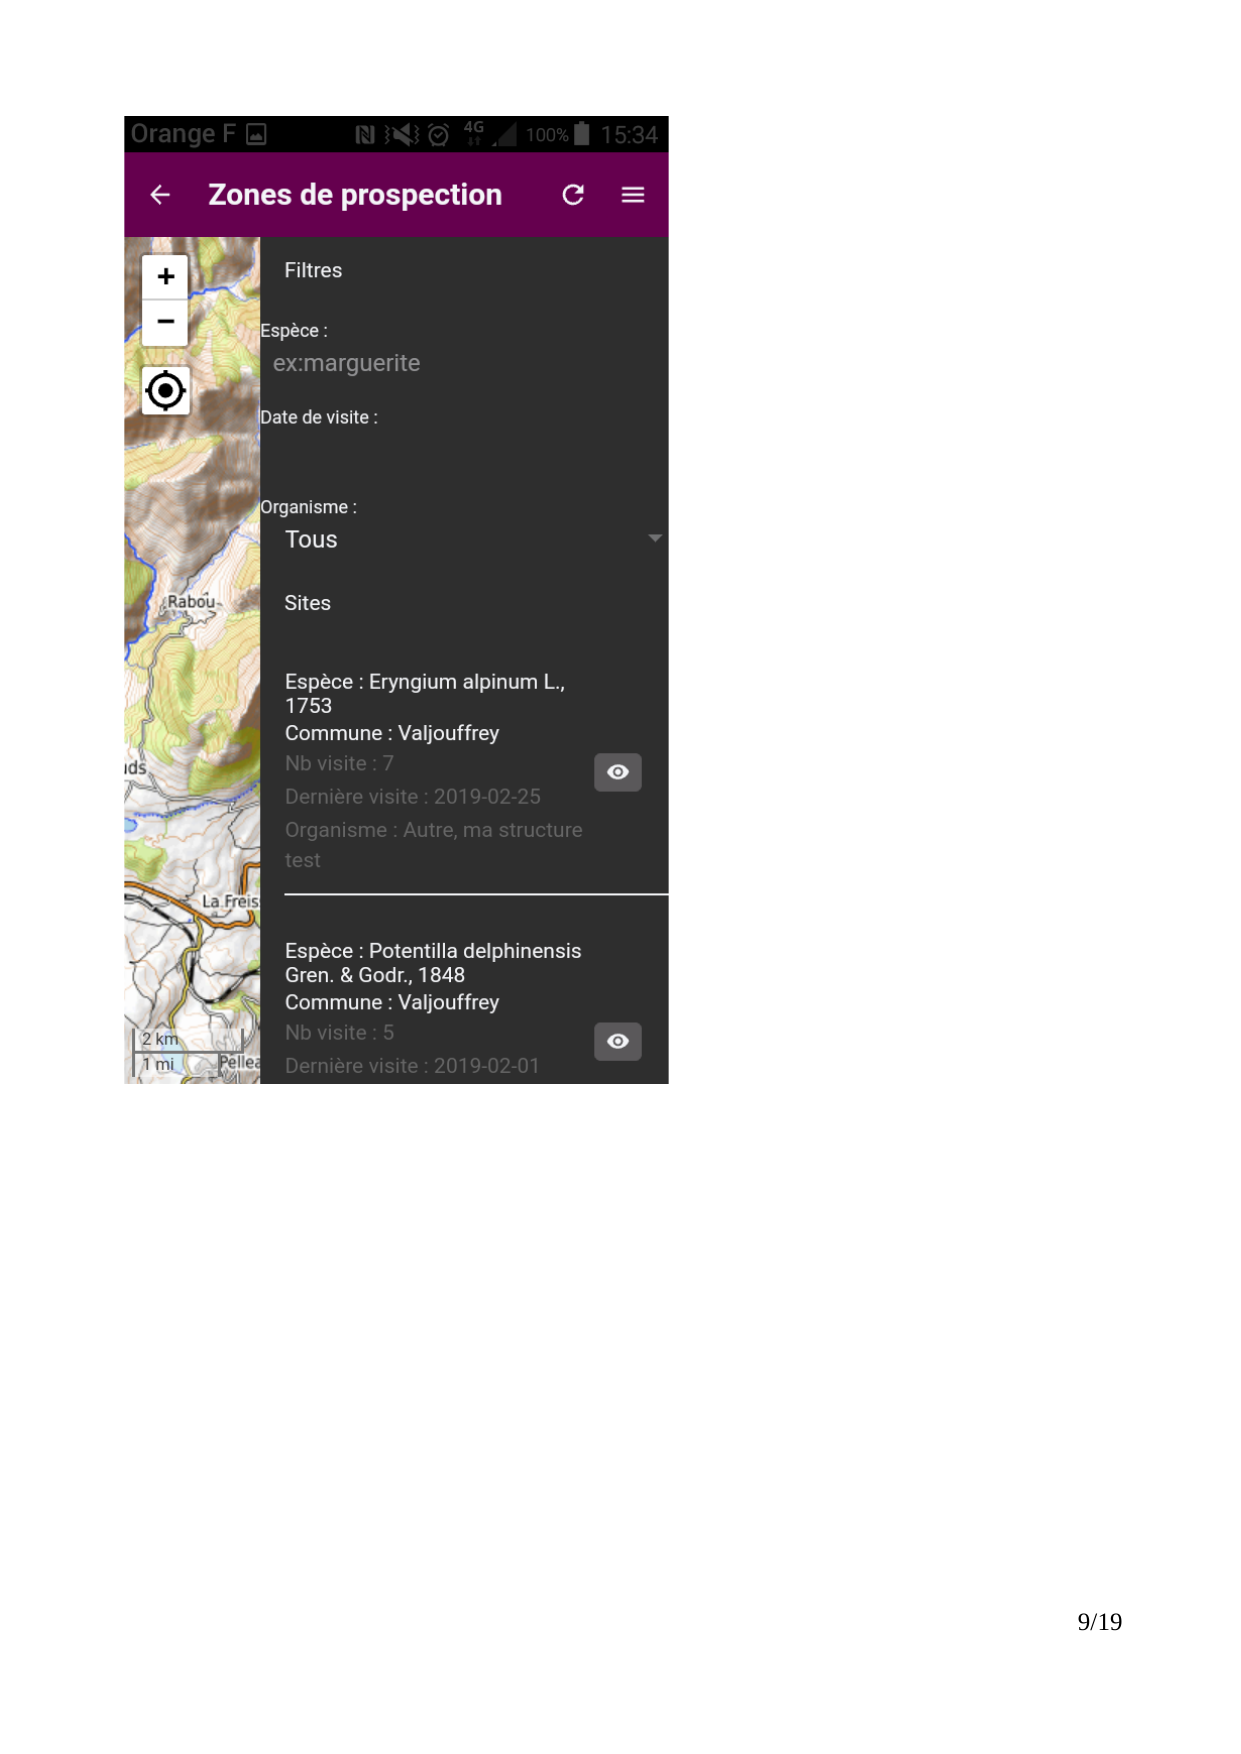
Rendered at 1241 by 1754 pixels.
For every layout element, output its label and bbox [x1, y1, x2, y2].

picture [124, 116, 669, 1084]
